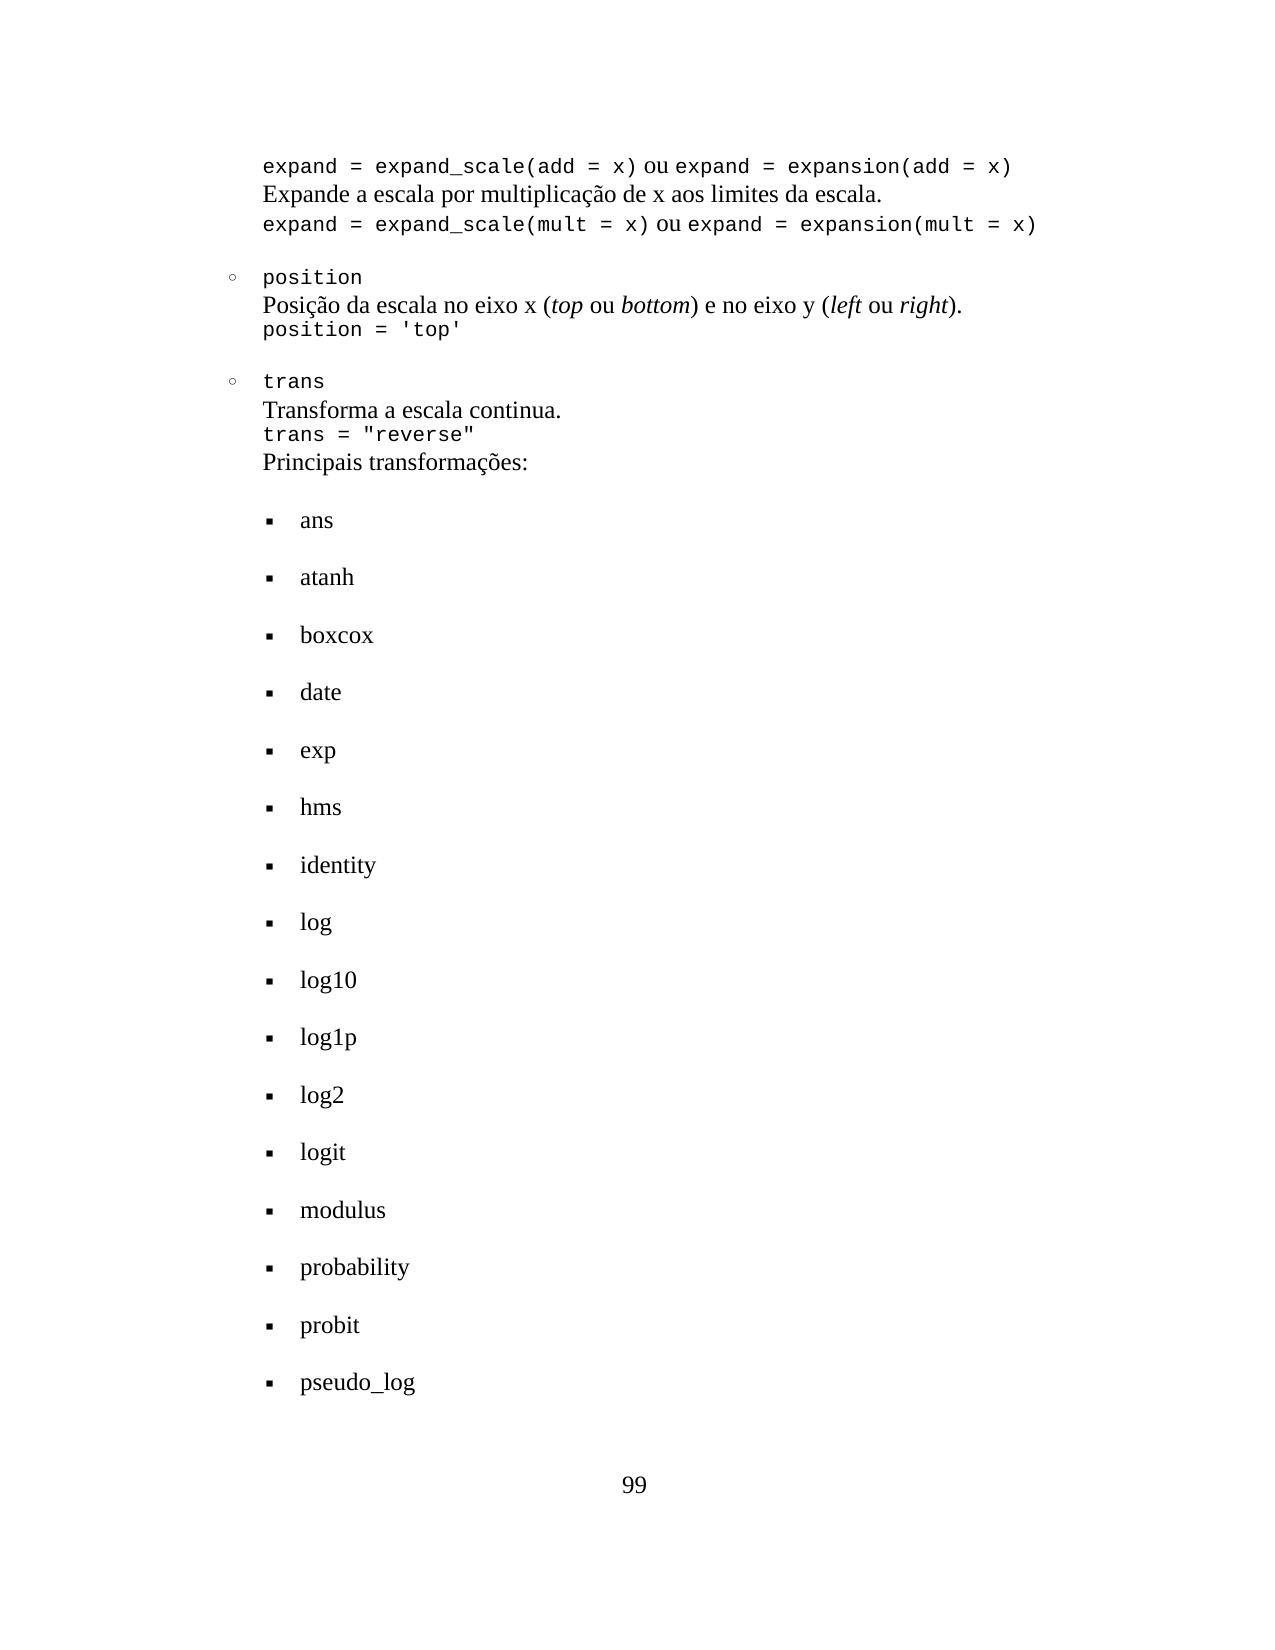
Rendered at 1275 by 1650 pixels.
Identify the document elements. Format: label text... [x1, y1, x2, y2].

list identity [262, 850, 1125, 907]
list position Posição da escala no eixo x (top ou bottom) e no eixo y (left ou right). position = 'top' [225, 267, 1125, 371]
list ans [262, 505, 1125, 562]
list atanh [262, 562, 1125, 620]
list expand = expand_scale(add = x) ou expand = expansion(add = x) Expande a escala por multiplicação de x aos limites da escala. expand = expand_scale(mult = x) ou expand = expansion(mult = x) [225, 150, 1125, 267]
list log2 [262, 1080, 1125, 1137]
list log1p [262, 1022, 1125, 1080]
list date [262, 677, 1125, 735]
list logit [262, 1137, 1125, 1195]
list probability [262, 1252, 1125, 1310]
list trans Transforma a escala continua. trans = "reverse" Principais transformações: [225, 371, 1125, 505]
list modulus [262, 1195, 1125, 1252]
list log [262, 907, 1125, 965]
list probit [262, 1310, 1125, 1367]
list hms [262, 792, 1125, 850]
list log10 [262, 965, 1125, 1022]
list pseudo_log [262, 1367, 1125, 1425]
list boxcox [262, 620, 1125, 677]
list exp [262, 735, 1125, 792]
